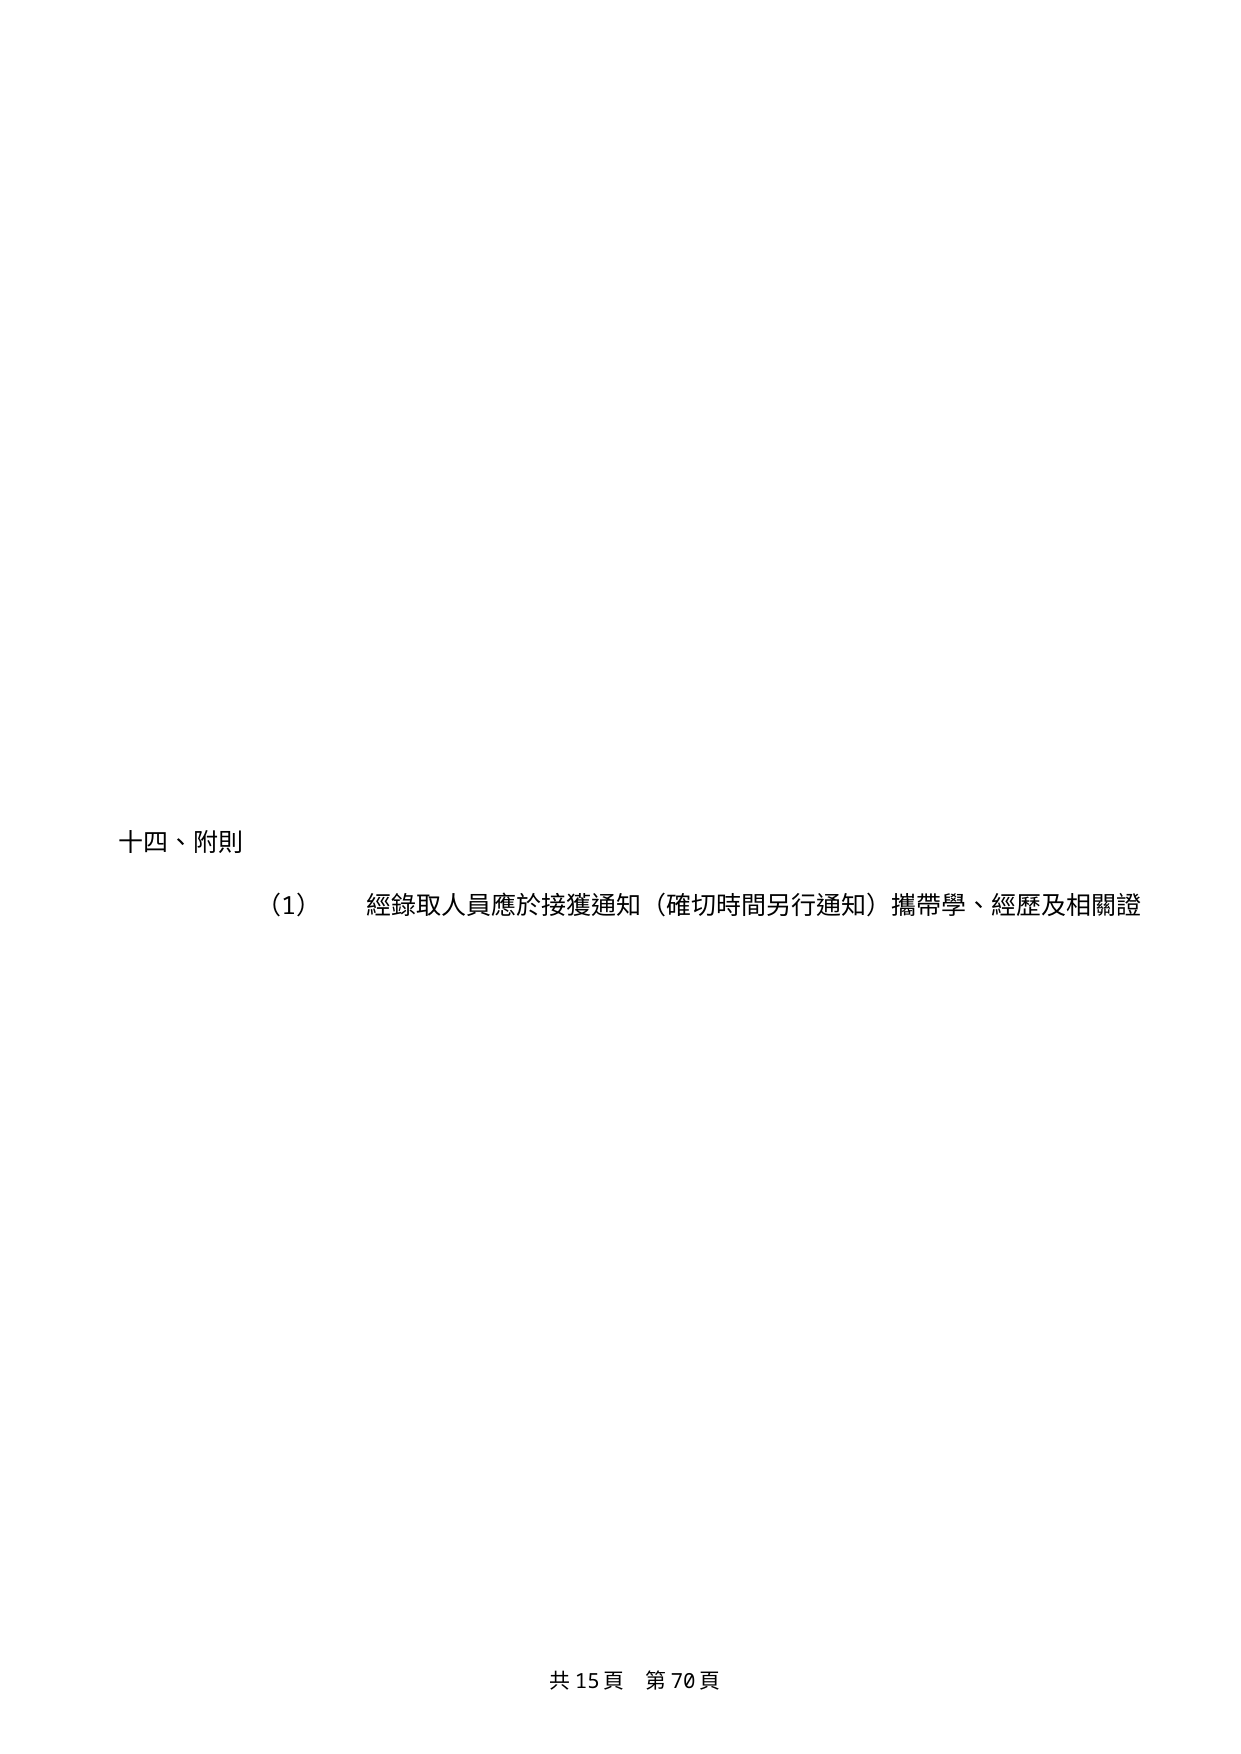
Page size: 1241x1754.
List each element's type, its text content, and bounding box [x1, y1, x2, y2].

list 經錄取人員應於接獲通知（確切時間另行通知）攜帶學、經歷及相關證 [256, 862, 1152, 924]
text 十四、附則 [118, 799, 1152, 862]
